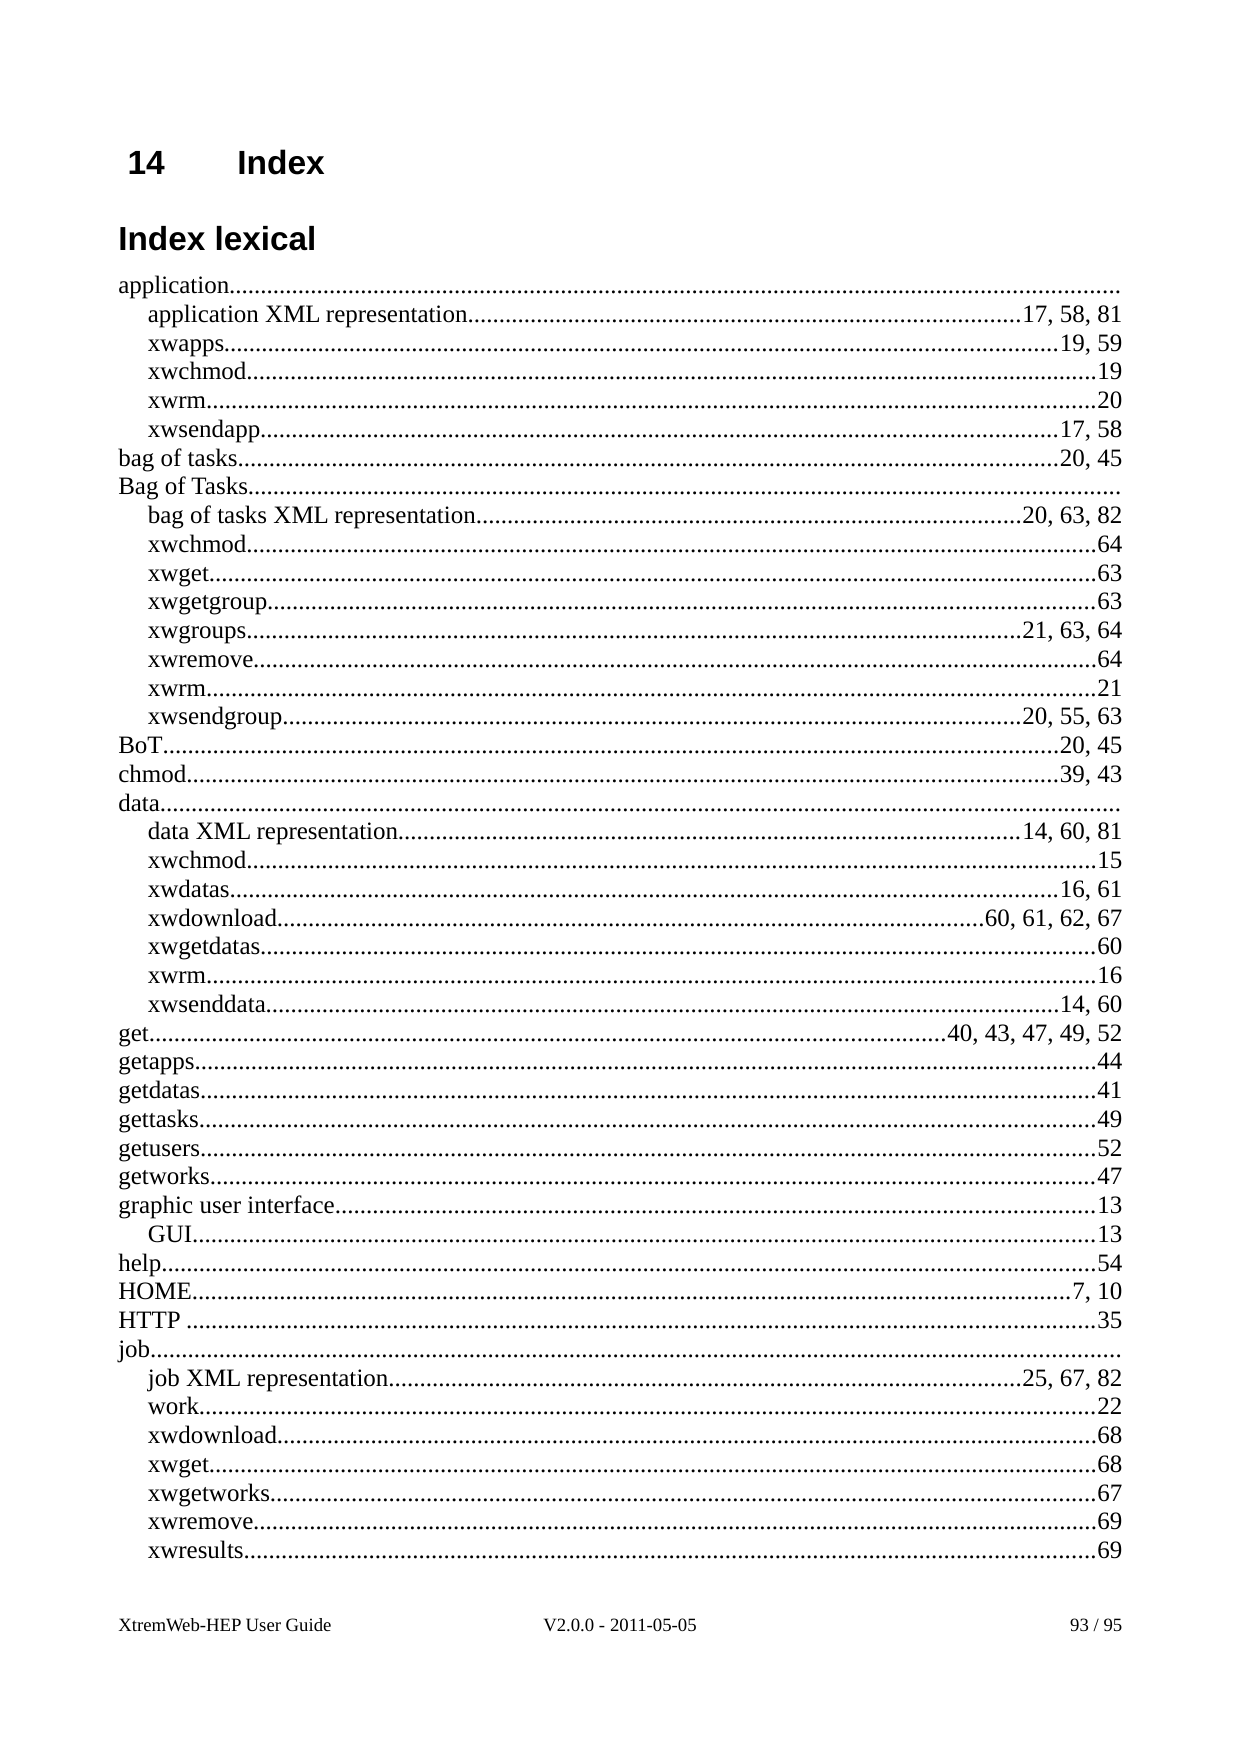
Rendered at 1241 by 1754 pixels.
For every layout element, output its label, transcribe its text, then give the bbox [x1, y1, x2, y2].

subtitle Index lexical [118, 219, 1122, 258]
text help 54 [118, 1248, 1122, 1276]
text xwgetdatas 60 [148, 931, 1122, 960]
text data [118, 788, 1122, 816]
text xwrm 16 [148, 960, 1122, 989]
text application XML representation 17, 58, 81 [148, 299, 1122, 328]
text xwsendgroup 20, 55, 63 [148, 701, 1122, 730]
text xwdownload 60, 61, 62, 67 [148, 903, 1122, 931]
text xwdatas 16, 61 [148, 874, 1122, 903]
text xwgroups 21, 63, 64 [148, 615, 1122, 644]
text bag of tasks 20, 45 [118, 443, 1122, 471]
text xwdownload 68 [148, 1420, 1122, 1449]
text get 40, 43, 47, 49, 52 [118, 1018, 1122, 1046]
text BoT 20, 45 [118, 730, 1122, 759]
text graphic user interface 13 [118, 1190, 1122, 1219]
text xwremove 64 [148, 644, 1122, 673]
text xwget 63 [148, 558, 1122, 586]
text xwchmod 64 [148, 529, 1122, 558]
text job XML representation 25, 67, 82 [148, 1363, 1122, 1391]
text xwchmod 19 [148, 356, 1122, 385]
text HTTP 35 [118, 1305, 1122, 1334]
text data XML representation 14, 60, 81 [148, 816, 1122, 845]
text xwrm 20 [148, 385, 1122, 414]
text HOME 7, 10 [118, 1276, 1122, 1305]
subtitle Index [118, 143, 1122, 182]
text xwchmod 15 [148, 845, 1122, 874]
text bag of tasks XML representation 20, 63, 82 [148, 500, 1122, 529]
text application [118, 270, 1122, 299]
text job [118, 1334, 1122, 1363]
text chmod 39, 43 [118, 759, 1122, 788]
text xwsenddata 14, 60 [148, 989, 1122, 1018]
text gettasks 49 [118, 1104, 1122, 1133]
text GUI 13 [148, 1219, 1122, 1248]
text xwsendapp 17, 58 [148, 414, 1122, 443]
text xwresults 69 [148, 1535, 1122, 1564]
text xwapps 19, 59 [148, 328, 1122, 356]
text getworks 47 [118, 1161, 1122, 1190]
text xwgetworks 67 [148, 1478, 1122, 1506]
text Bag of Tasks [118, 471, 1122, 500]
text work 22 [148, 1391, 1122, 1420]
text xwremove 69 [148, 1506, 1122, 1535]
text getapps 44 [118, 1046, 1122, 1075]
text xwrm 21 [148, 673, 1122, 701]
text xwget 68 [148, 1449, 1122, 1478]
text getusers 52 [118, 1133, 1122, 1161]
text getdatas 41 [118, 1075, 1122, 1104]
text xwgetgroup 63 [148, 586, 1122, 615]
